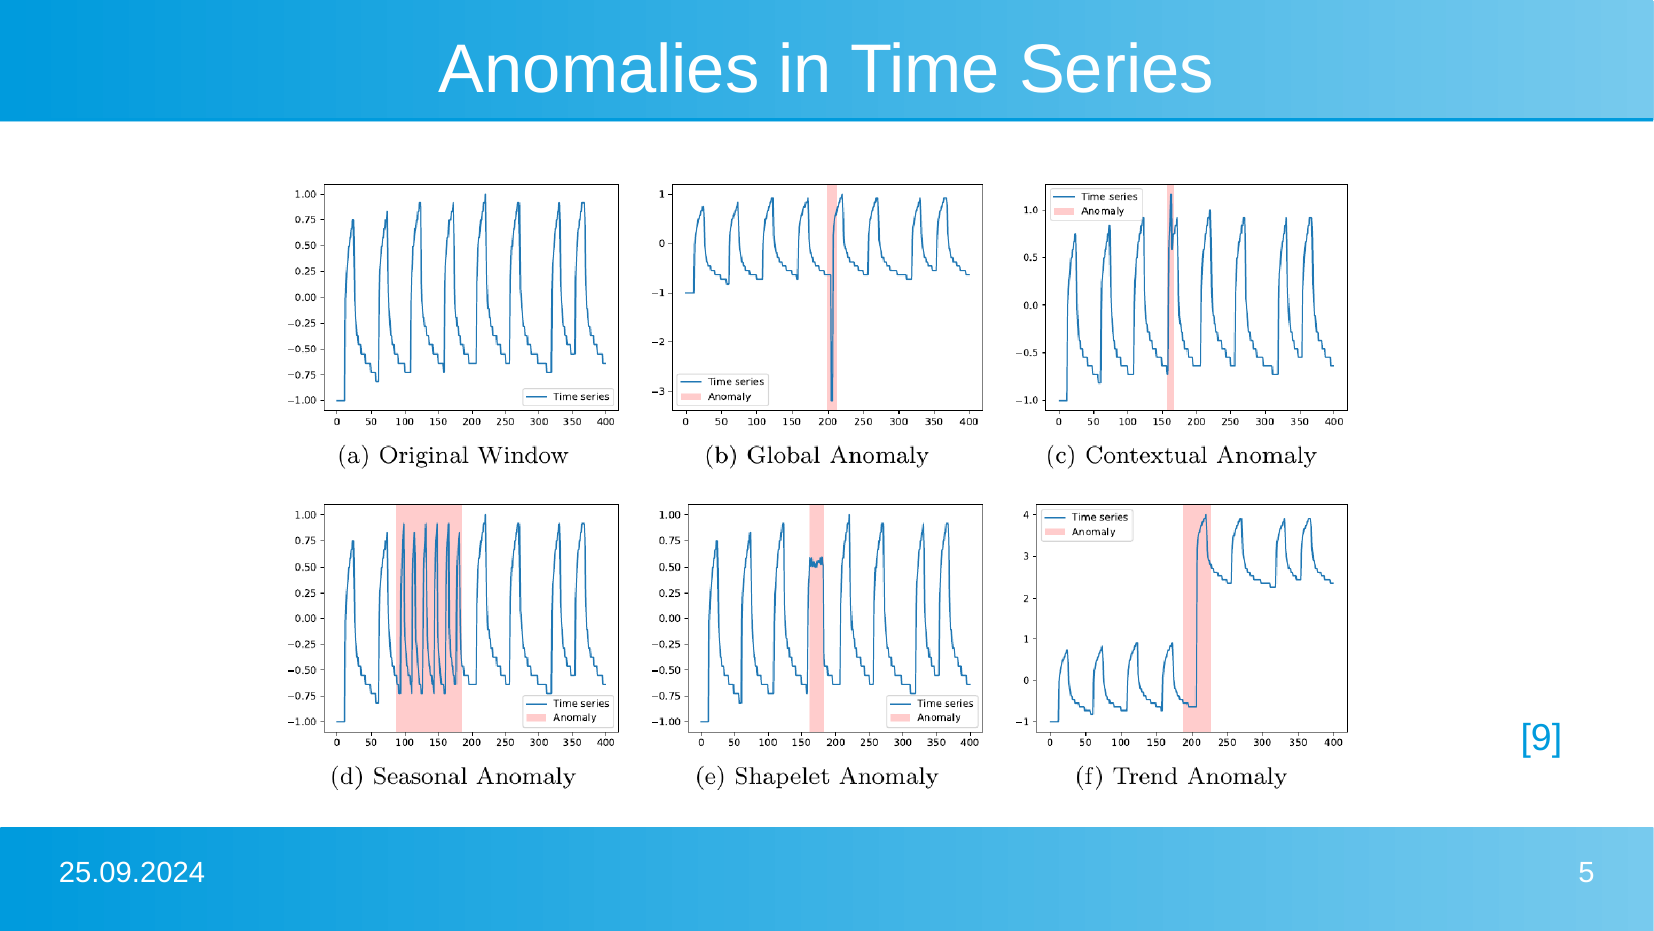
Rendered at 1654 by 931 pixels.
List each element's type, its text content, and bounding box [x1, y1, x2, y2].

title Anomalies in Time Series [59, 21, 1595, 116]
picture [287, 177, 1367, 801]
text_box [9] [1505, 708, 1625, 827]
